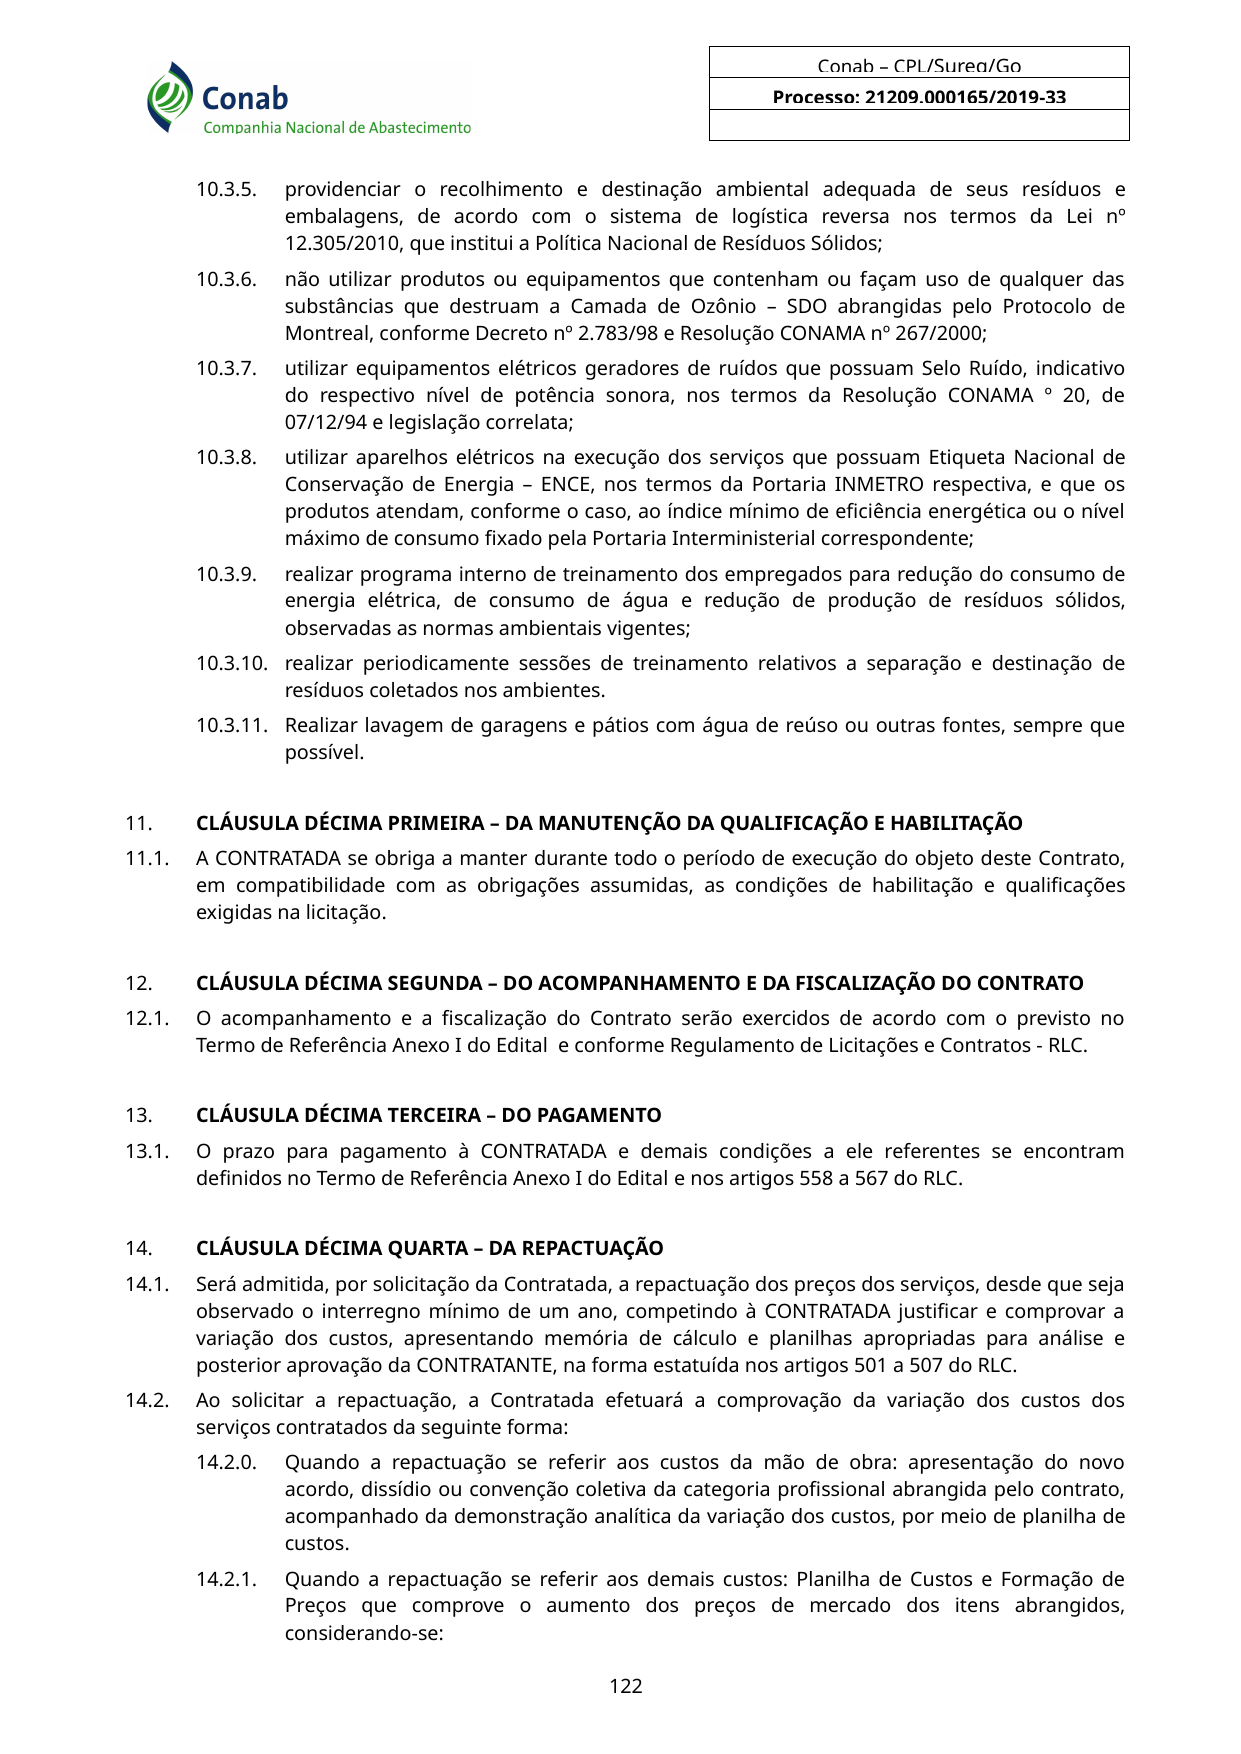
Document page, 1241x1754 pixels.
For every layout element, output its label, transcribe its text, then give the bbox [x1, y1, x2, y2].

list Quando a repactuação se referir aos demais custos: Planilha de Custos e Formação de Preços que comprove o aumento dos preços de mercado dos itens abrangidos, considerando-se: [196, 1565, 1127, 1646]
list O acompanhamento e a fiscalização do Contrato serão exercidos de acordo com o previsto no Termo de Referência Anexo I do Edital e conforme Regulamento de Licitações e Contratos - RLC. [125, 1004, 1127, 1058]
list O prazo para pagamento à CONTRATADA e demais condições a ele referentes se encontram definidos no Termo de Referência Anexo I do Edital e nos artigos 558 a 567 do RLC. [125, 1137, 1127, 1191]
list não utilizar produtos ou equipamentos que contenham ou façam uso de qualquer das substâncias que destruam a Camada de Ozônio – SDO abrangidas pelo Protocolo de Montreal, conforme Decreto nº 2.783/98 e Resolução CONAMA nº 267/2000; [196, 265, 1127, 346]
list utilizar equipamentos elétricos geradores de ruídos que possuam Selo Ruído, indicativo do respectivo nível de potência sonora, nos termos da Resolução CONAMA º 20, de 07/12/94 e legislação correlata; [196, 354, 1127, 435]
list utilizar aparelhos elétricos na execução dos serviços que possuam Etiqueta Nacional de Conservação de Energia – ENCE, nos termos da Portaria INMETRO respectiva, e que os produtos atendam, conforme o caso, ao índice mínimo de eficiência energética ou o nível máximo de consumo fixado pela Portaria Interministerial correspondente; [196, 443, 1127, 551]
list CLÁUSULA DÉCIMA SEGUNDA – DO ACOMPANHAMENTO E DA FISCALIZAÇÃO DO CONTRATO [125, 969, 1127, 996]
list Ao solicitar a repactuação, a Contratada efetuará a comprovação da variação dos custos dos serviços contratados da seguinte forma: [125, 1386, 1127, 1440]
list CLÁUSULA DÉCIMA TERCEIRA – DO PAGAMENTO [125, 1102, 1127, 1129]
list providenciar o recolhimento e destinação ambiental adequada de seus resíduos e embalagens, de acordo com o sistema de logística reversa nos termos da Lei nº 12.305/2010, que institui a Política Nacional de Resíduos Sólidos; [196, 176, 1127, 257]
list CLÁUSULA DÉCIMA QUARTA – DA REPACTUAÇÃO [125, 1235, 1127, 1262]
list A CONTRATADA se obriga a manter durante todo o período de execução do objeto deste Contrato, em compatibilidade com as obrigações assumidas, as condições de habilitação e qualificações exigidas na licitação. [125, 844, 1127, 925]
list realizar programa interno de treinamento dos empregados para redução do consumo de energia elétrica, de consumo de água e redução de produção de resíduos sólidos, observadas as normas ambientais vigentes; [196, 560, 1127, 641]
picture [147, 61, 471, 134]
list realizar periodicamente sessões de treinamento relativos a separação e destinação de resíduos coletados nos ambientes. [196, 649, 1127, 703]
list Realizar lavagem de garagens e pátios com água de reúso ou outras fontes, sempre que possível. [196, 711, 1127, 765]
list Será admitida, por solicitação da Contratada, a repactuação dos preços dos serviços, desde que seja observado o interregno mínimo de um ano, competindo à CONTRATADA justificar e comprovar a variação dos custos, apresentando memória de cálculo e planilhas apropriadas para análise e posterior aprovação da CONTRATANTE, na forma estatuída nos artigos 501 a 507 do RLC. [125, 1270, 1127, 1378]
list Quando a repactuação se referir aos custos da mão de obra: apresentação do novo acordo, dissídio ou convenção coletiva da categoria profissional abrangida pelo contrato, acompanhado da demonstração analítica da variação dos custos, por meio de planilha de custos. [196, 1448, 1127, 1556]
list CLÁUSULA DÉCIMA PRIMEIRA – DA MANUTENÇÃO DA QUALIFICAÇÃO E HABILITAÇÃO [125, 809, 1127, 836]
